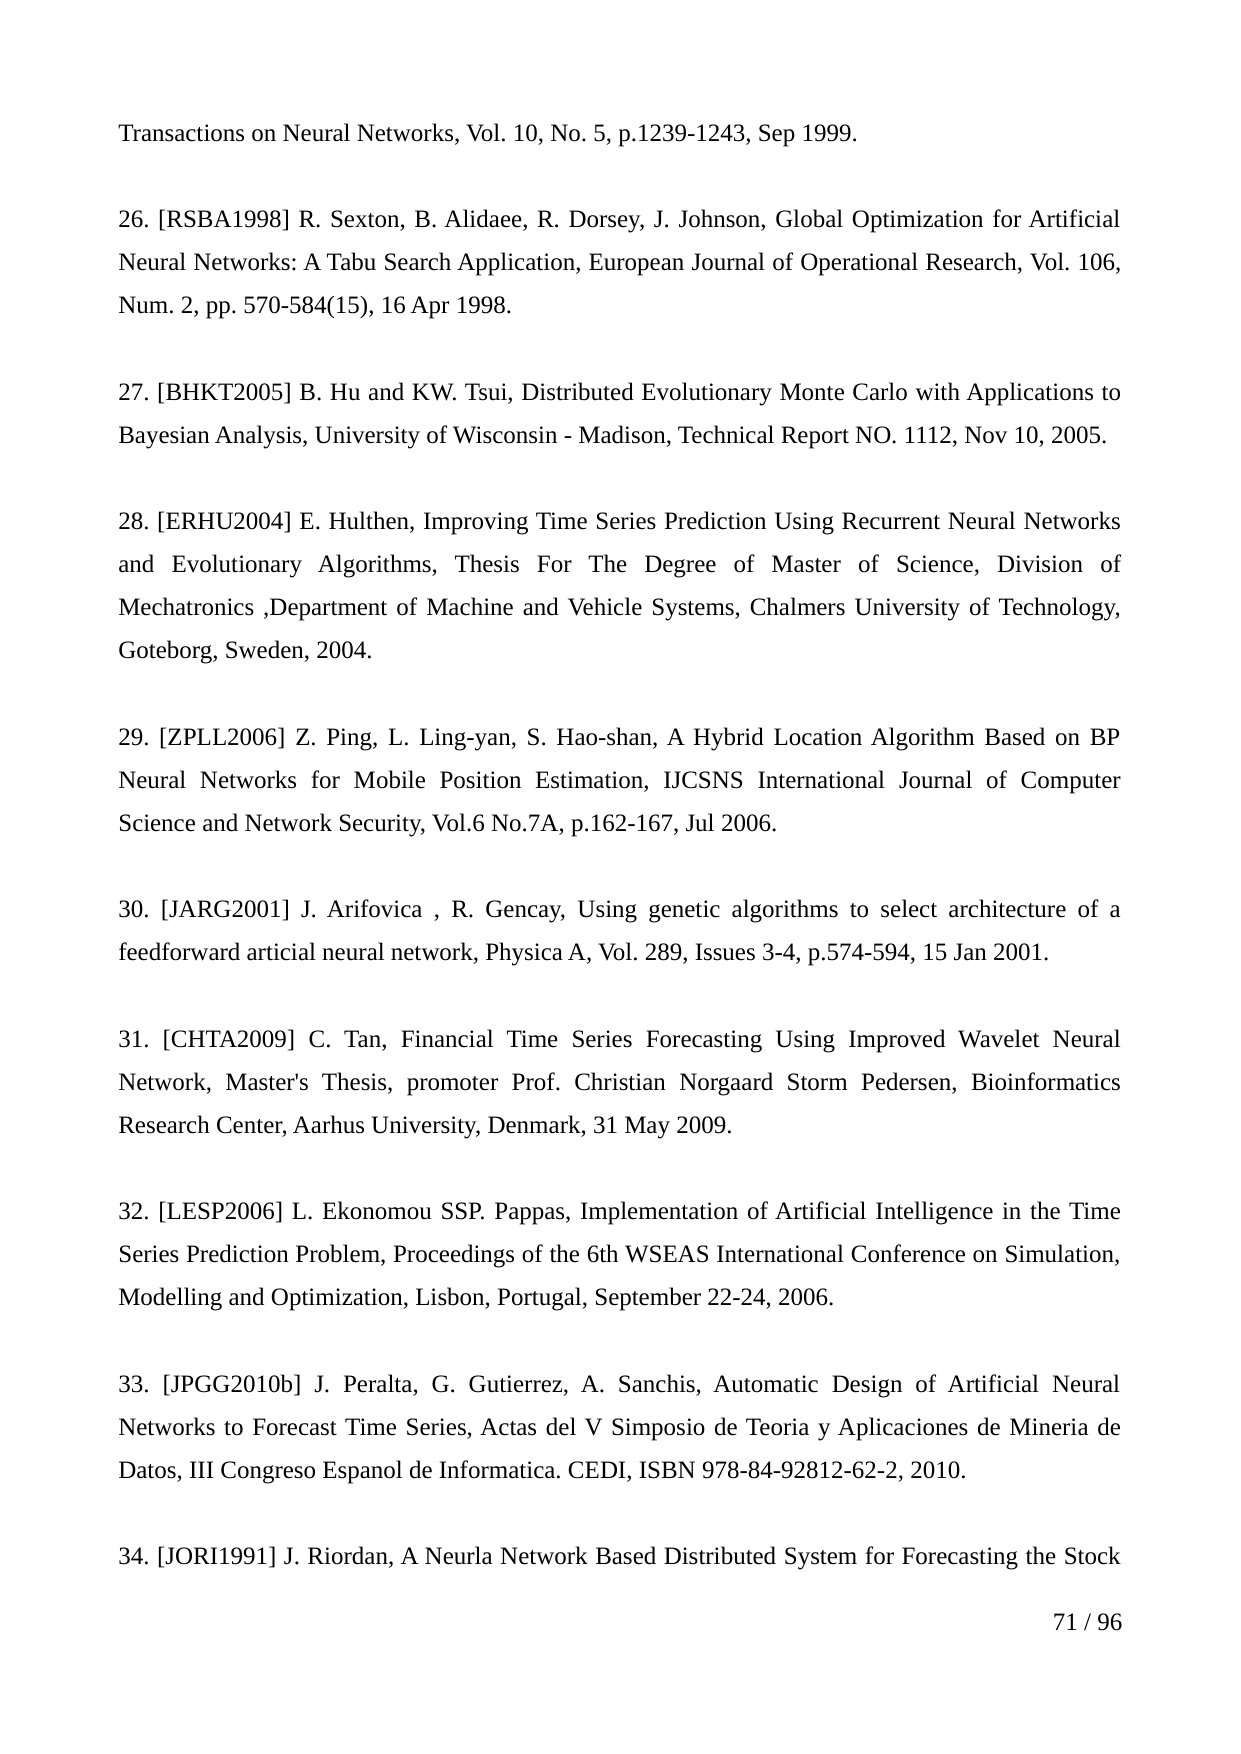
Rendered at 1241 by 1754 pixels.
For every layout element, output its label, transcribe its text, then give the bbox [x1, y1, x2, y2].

text 31. [CHTA2009] C. Tan, Financial Time Series Forecasting Using Improved Wavelet Neural Network, Master's Thesis, promoter Prof. Christian Norgaard Storm Pedersen, Bioinformatics Research Center, Aarhus University, Denmark, 31 May 2009. [118, 1024, 1122, 1139]
text 30. [JARG2001] J. Arifovica , R. Gencay, Using genetic algorithms to select architecture of a feedforward articial neural network, Physica A, Vol. 289, Issues 3-4, p.574-594, 15 Jan 2001. [118, 894, 1122, 966]
text 28. [ERHU2004] E. Hulthen, Improving Time Series Prediction Using Recurrent Neural Networks and Evolutionary Algorithms, Thesis For The Degree of Master of Science, Division of Mechatronics ,Department of Machine and Vehicle Systems, Chalmers University of Technology, Goteborg, Sweden, 2004. [118, 506, 1122, 664]
text Transactions on Neural Networks, Vol. 10, No. 5, p.1239-1243, Sep 1999. [118, 118, 1122, 147]
text 34. [JORI1991] J. Riordan, A Neurla Network Based Distributed System for Forecasting the Stock [118, 1541, 1122, 1570]
text 32. [LESP2006] L. Ekonomou SSP. Pappas, Implementation of Artificial Intelligence in the Time Series Prediction Problem, Proceedings of the 6th WSEAS International Conference on Simulation, Modelling and Optimization, Lisbon, Portugal, September 22-24, 2006. [118, 1196, 1122, 1311]
text 27. [BHKT2005] B. Hu and KW. Tsui, Distributed Evolutionary Monte Carlo with Applications to Bayesian Analysis, University of Wisconsin - Madison, Technical Report NO. 1112, Nov 10, 2005. [118, 377, 1122, 449]
text 33. [JPGG2010b] J. Peralta, G. Gutierrez, A. Sanchis, Automatic Design of Artificial Neural Networks to Forecast Time Series, Actas del V Simposio de Teoria y Aplicaciones de Mineria de Datos, III Congreso Espanol de Informatica. CEDI, ISBN 978-84-92812-62-2, 2010. [118, 1369, 1122, 1484]
text 26. [RSBA1998] R. Sexton, B. Alidaee, R. Dorsey, J. Johnson, Global Optimization for Artificial Neural Networks: A Tabu Search Application, European Journal of Operational Research, Vol. 106, Num. 2, pp. 570-584(15), 16 Apr 1998. [118, 204, 1122, 319]
text 29. [ZPLL2006] Z. Ping, L. Ling-yan, S. Hao-shan, A Hybrid Location Algorithm Based on BP Neural Networks for Mobile Position Estimation, IJCSNS International Journal of Computer Science and Network Security, Vol.6 No.7A, p.162-167, Jul 2006. [118, 722, 1122, 837]
